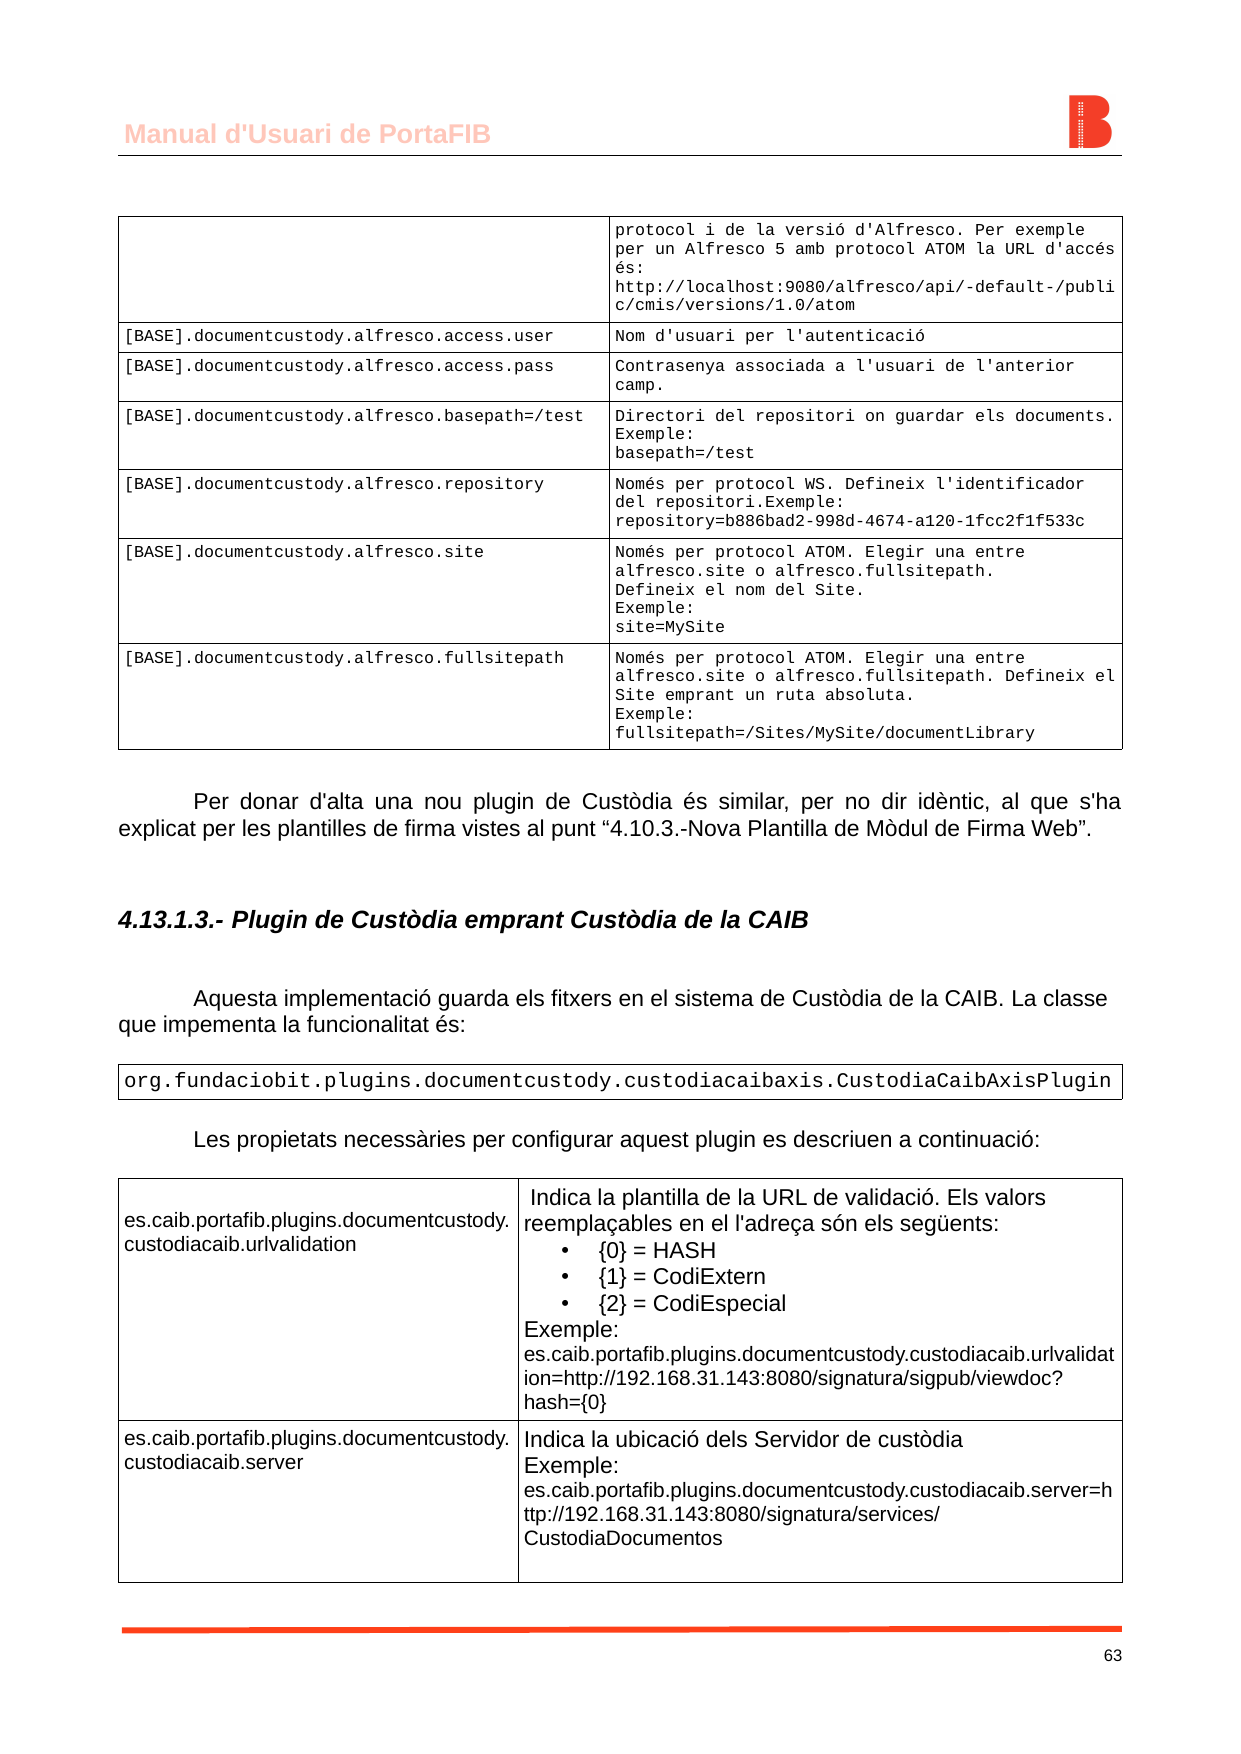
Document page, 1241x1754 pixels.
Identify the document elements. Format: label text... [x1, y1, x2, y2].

table_cell Indica la ubicació dels Servidor de custòdia Exemple: es.caib.portafib.plugins.documentcustody.custodiacaib.server=http://192.168.31.143:8080/signatura/services/CustodiaDocumentos [519, 1421, 1122, 1582]
text Les propietats necessàries per configurar aquest plugin es descriuen a continuació: [118, 1126, 1122, 1152]
table_cell protocol i de la versió d'Alfresco. Per exemple per un Alfresco 5 amb protocol ATOM la URL d'accés és: http://localhost:9080/alfresco/api/-default-/public/cmis/versions/1.0/atom [610, 217, 1122, 322]
table_cell [BASE].documentcustody.alfresco.basepath=/test [119, 402, 609, 469]
table_cell Contrasenya associada a l'usuari de l'anterior camp. [610, 353, 1122, 401]
table_cell [BASE].documentcustody.alfresco.access.user [119, 323, 609, 352]
table_cell Només per protocol ATOM. Elegir una entre alfresco.site o alfresco.fullsitepath. Defineix el nom del Site. Exemple: site=MySite [610, 539, 1122, 643]
table_cell [BASE].documentcustody.alfresco.access.pass [119, 353, 609, 401]
subtitle Plugin de Custòdia emprant Custòdia de la CAIB [118, 905, 1122, 933]
table_cell [BASE].documentcustody.alfresco.site [119, 539, 609, 643]
table_cell [BASE].documentcustody.alfresco.fullsitepath [119, 644, 609, 749]
table_cell Només per protocol WS. Defineix l'identificador del repositori.Exemple: repository=b886bad2-998d-4674-a120-1fcc2f1f533c [610, 470, 1122, 537]
table_cell Només per protocol ATOM. Elegir una entre alfresco.site o alfresco.fullsitepath. Defineix el Site emprant un ruta absoluta. Exemple: fullsitepath=/Sites/MySite/documentLibrary [610, 644, 1122, 749]
table_cell [119, 217, 609, 322]
text Per donar d'alta una nou plugin de Custòdia és similar, per no dir idèntic, al que s'ha explicat per les plantilles de firma vistes al punt “4.10.3.-Nova Plantilla de Mòdul de Firma Web”. [118, 788, 1122, 841]
table_cell Directori del repositori on guardar els documents. Exemple: basepath=/test [610, 402, 1122, 469]
table_cell es.caib.portafib.plugins.documentcustody.custodiacaib.server [119, 1421, 518, 1582]
table_header es.caib.portafib.plugins.documentcustody.custodiacaib.urlvalidation [119, 1179, 518, 1420]
table_cell [BASE].documentcustody.alfresco.repository [119, 470, 609, 537]
table_header org.fundaciobit.plugins.documentcustody.custodiacaibaxis.CustodiaCaibAxisPlugin [119, 1065, 1122, 1099]
picture [1063, 94, 1117, 150]
table_header Indica la plantilla de la URL de validació. Els valors reemplaçables en el l'adreça són els següents: {0} = HASH {1} = CodiExtern {2} = CodiEspecial Exemple: es.caib.portafib.plugins.documentcustody.custodiacaib.urlvalidation=http://192.168.31.143:8080/signatura/sigpub/viewdoc?hash={0} [519, 1179, 1122, 1420]
table_cell Nom d'usuari per l'autenticació [610, 323, 1122, 352]
text Aquesta implementació guarda els fitxers en el sistema de Custòdia de la CAIB. La classe que impementa la funcionalitat és: [118, 985, 1122, 1037]
